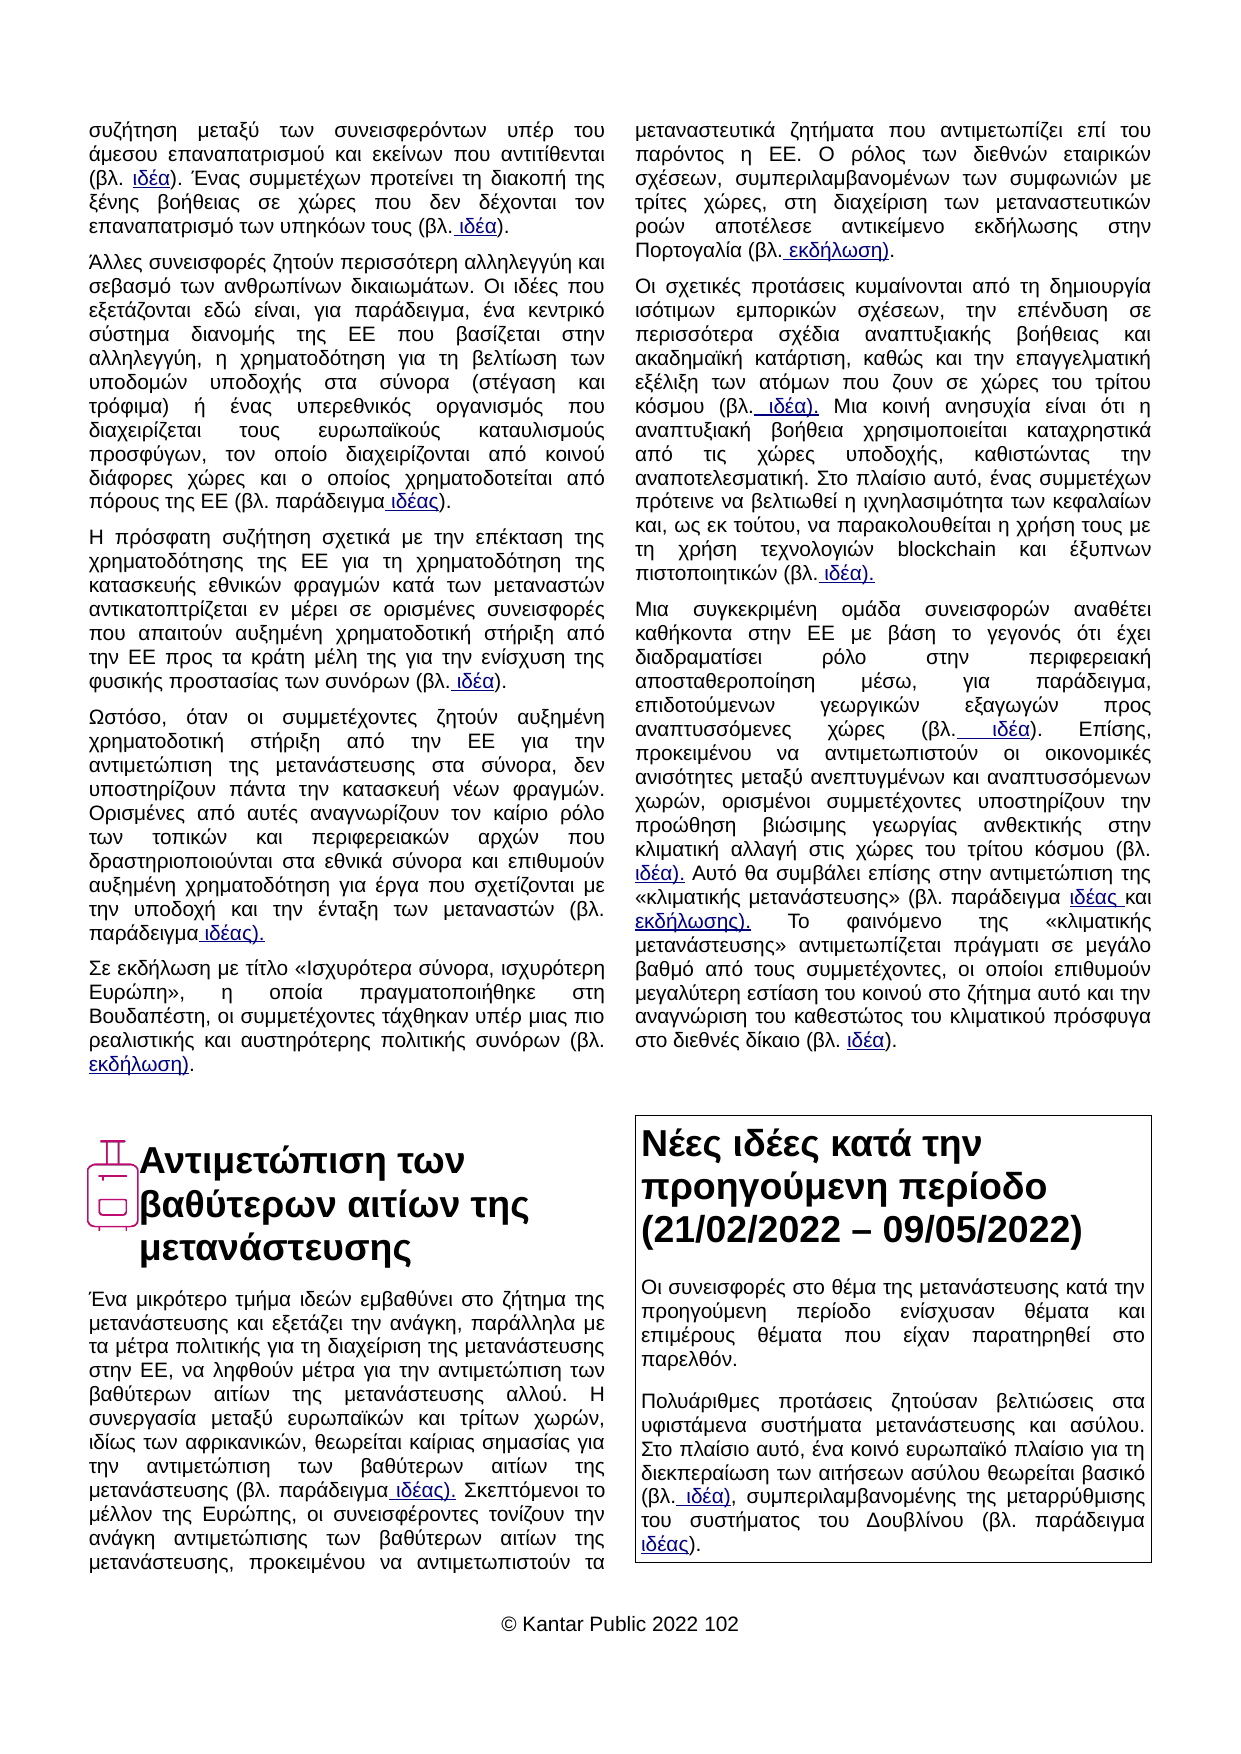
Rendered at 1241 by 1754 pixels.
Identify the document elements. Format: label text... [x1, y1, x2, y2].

text Άλλες συνεισφορές ζητούν περισσότερη αλληλεγγύη και σεβασμό των ανθρωπίνων δικαιωμάτων. Οι ιδέες που εξετάζονται εδώ είναι, για παράδειγμα, ένα κεντρικό σύστημα διανομής της ΕΕ που βασίζεται στην αλληλεγγύη, η χρηματοδότηση για τη βελτίωση των υποδομών υποδοχής στα σύνορα (στέγαση και τρόφιμα) ή ένας υπερεθνικός οργανισμός που διαχειρίζεται τους ευρωπαϊκούς καταυλισμούς προσφύγων, τον οποίο διαχειρίζονται από κοινού διάφορες χώρες και ο οποίος χρηματοδοτείται από πόρους της ΕΕ (βλ. παράδειγμα ιδέας). [88, 250, 605, 513]
subtitle Αντιμετώπιση των βαθύτερων αιτίων της μετανάστευσης [88, 1139, 605, 1268]
text Πολυάριθμες προτάσεις ζητούσαν βελτιώσεις στα υφιστάμενα συστήματα μετανάστευσης και ασύλου. Στο πλαίσιο αυτό, ένα κοινό ευρωπαϊκό πλαίσιο για τη διεκπεραίωση των αιτήσεων ασύλου θεωρείται βασικό (βλ. ιδέα), συμπεριλαμβανομένης της μεταρρύθμισης του συστήματος του Δουβλίνου (βλ. παράδειγμα ιδέας). [636, 1382, 1151, 1562]
text Η πρόσφατη συζήτηση σχετικά με την επέκταση της χρηματοδότησης της ΕΕ για τη χρηματοδότηση της κατασκευής εθνικών φραγμών κατά των μεταναστών αντικατοπτρίζεται εν μέρει σε ορισμένες συνεισφορές που απαιτούν αυξημένη χρηματοδοτική στήριξη από την ΕΕ προς τα κράτη μέλη της για την ενίσχυση της φυσικής προστασίας των συνόρων (βλ. ιδέα). [88, 525, 605, 693]
text Οι συνεισφορές στο θέμα της μετανάστευσης κατά την προηγούμενη περίοδο ενίσχυσαν θέματα και επιμέρους θέματα που είχαν παρατηρηθεί στο παρελθόν. [636, 1269, 1151, 1377]
text Σε εκδήλωση με τίτλο «Ισχυρότερα σύνορα, ισχυρότερη Ευρώπη», η οποία πραγματοποιήθηκε στη Βουδαπέστη, οι συμμετέχοντες τάχθηκαν υπέρ μιας πιο ρεαλιστικής και αυστηρότερης πολιτικής συνόρων (βλ. εκδήλωση). [88, 956, 605, 1076]
text Οι σχετικές προτάσεις κυμαίνονται από τη δημιουργία ισότιμων εμπορικών σχέσεων, την επένδυση σε περισσότερα σχέδια αναπτυξιακής βοήθειας και ακαδημαϊκή κατάρτιση, καθώς και την επαγγελματική εξέλιξη των ατόμων που ζουν σε χώρες του τρίτου κόσμου (βλ. ιδέα). Μια κοινή ανησυχία είναι ότι η αναπτυξιακή βοήθεια χρησιμοποιείται καταχρηστικά από τις χώρες υποδοχής, καθιστώντας την αναποτελεσματική. Στο πλαίσιο αυτό, ένας συμμετέχων πρότεινε να βελτιωθεί η ιχνηλασιμότητα των κεφαλαίων και, ως εκ τούτου, να παρακολουθείται η χρήση τους με τη χρήση τεχνολογιών blockchain και έξυπνων πιστοποιητικών (βλ. ιδέα). [635, 274, 1152, 585]
picture [87, 1140, 139, 1231]
text Μια συγκεκριμένη ομάδα συνεισφορών αναθέτει καθήκοντα στην ΕΕ με βάση το γεγονός ότι έχει διαδραματίσει ρόλο στην περιφερειακή αποσταθεροποίηση μέσω, για παράδειγμα, επιδοτούμενων γεωργικών εξαγωγών προς αναπτυσσόμενες χώρες (βλ. ιδέα). Επίσης, προκειμένου να αντιμετωπιστούν οι οικονομικές ανισότητες μεταξύ ανεπτυγμένων και αναπτυσσόμενων χωρών, ορισμένοι συμμετέχοντες υποστηρίζουν την προώθηση βιώσιμης γεωργίας ανθεκτικής στην κλιματική αλλαγή στις χώρες του τρίτου κόσμου (βλ. ιδέα). Αυτό θα συμβάλει επίσης στην αντιμετώπιση της «κλιματικής μετανάστευσης» (βλ. παράδειγμα ιδέας και εκδήλωσης). Το φαινόμενο της «κλιματικής μετανάστευσης» αντιμετωπίζεται πράγματι σε μεγάλο βαθμό από τους συμμετέχοντες, οι οποίοι επιθυμούν μεγαλύτερη εστίαση του κοινού στο ζήτημα αυτό και την αναγνώριση του καθεστώτος του κλιματικού πρόσφυγα στο διεθνές δίκαιο (βλ. ιδέα). [635, 597, 1152, 1052]
text Ένα μικρότερο τμήμα ιδεών εμβαθύνει στο ζήτημα της μετανάστευσης και εξετάζει την ανάγκη, παράλληλα με τα μέτρα πολιτικής για τη διαχείριση της μετανάστευσης στην ΕΕ, να ληφθούν μέτρα για την αντιμετώπιση των βαθύτερων αιτίων της μετανάστευσης αλλού. Η συνεργασία μεταξύ ευρωπαϊκών και τρίτων χωρών, ιδίως των αφρικανικών, θεωρείται καίριας σημασίας για την αντιμετώπιση των βαθύτερων αιτίων της μετανάστευσης (βλ. παράδειγμα ιδέας). Σκεπτόμενοι το μέλλον της Ευρώπης, οι συνεισφέροντες τονίζουν την ανάγκη αντιμετώπισης των βαθύτερων αιτίων της μετανάστευσης, προκειμένου να αντιμετωπιστούν τα [88, 1286, 605, 1574]
text Ωστόσο, όταν οι συμμετέχοντες ζητούν αυξημένη χρηματοδοτική στήριξη από την ΕΕ για την αντιμετώπιση της μετανάστευσης στα σύνορα, δεν υποστηρίζουν πάντα την κατασκευή νέων φραγμών. Ορισμένες από αυτές αναγνωρίζουν τον καίριο ρόλο των τοπικών και περιφερειακών αρχών που δραστηριοποιούνται στα εθνικά σύνορα και επιθυμούν αυξημένη χρηματοδότηση για έργα που σχετίζονται με την υποδοχή και την ένταξη των μεταναστών (βλ. παράδειγμα ιδέας). [88, 705, 605, 944]
text συζήτηση μεταξύ των συνεισφερόντων υπέρ του άμεσου επαναπατρισμού και εκείνων που αντιτίθενται (βλ. ιδέα). Ένας συμμετέχων προτείνει τη διακοπή της ξένης βοήθειας σε χώρες που δεν δέχονται τον επαναπατρισμό των υπηκόων τους (βλ. ιδέα). [88, 118, 605, 238]
text μεταναστευτικά ζητήματα που αντιμετωπίζει επί του παρόντος η ΕΕ. Ο ρόλος των διεθνών εταιρικών σχέσεων, συμπεριλαμβανομένων των συμφωνιών με τρίτες χώρες, στη διαχείριση των μεταναστευτικών ροών αποτέλεσε αντικείμενο εκδήλωσης στην Πορτογαλία (βλ. εκδήλωση). [635, 118, 1152, 262]
subtitle Νέες ιδέες κατά την προηγούμενη περίοδο (21/02/2022 – 09/05/2022) [636, 1116, 1151, 1256]
